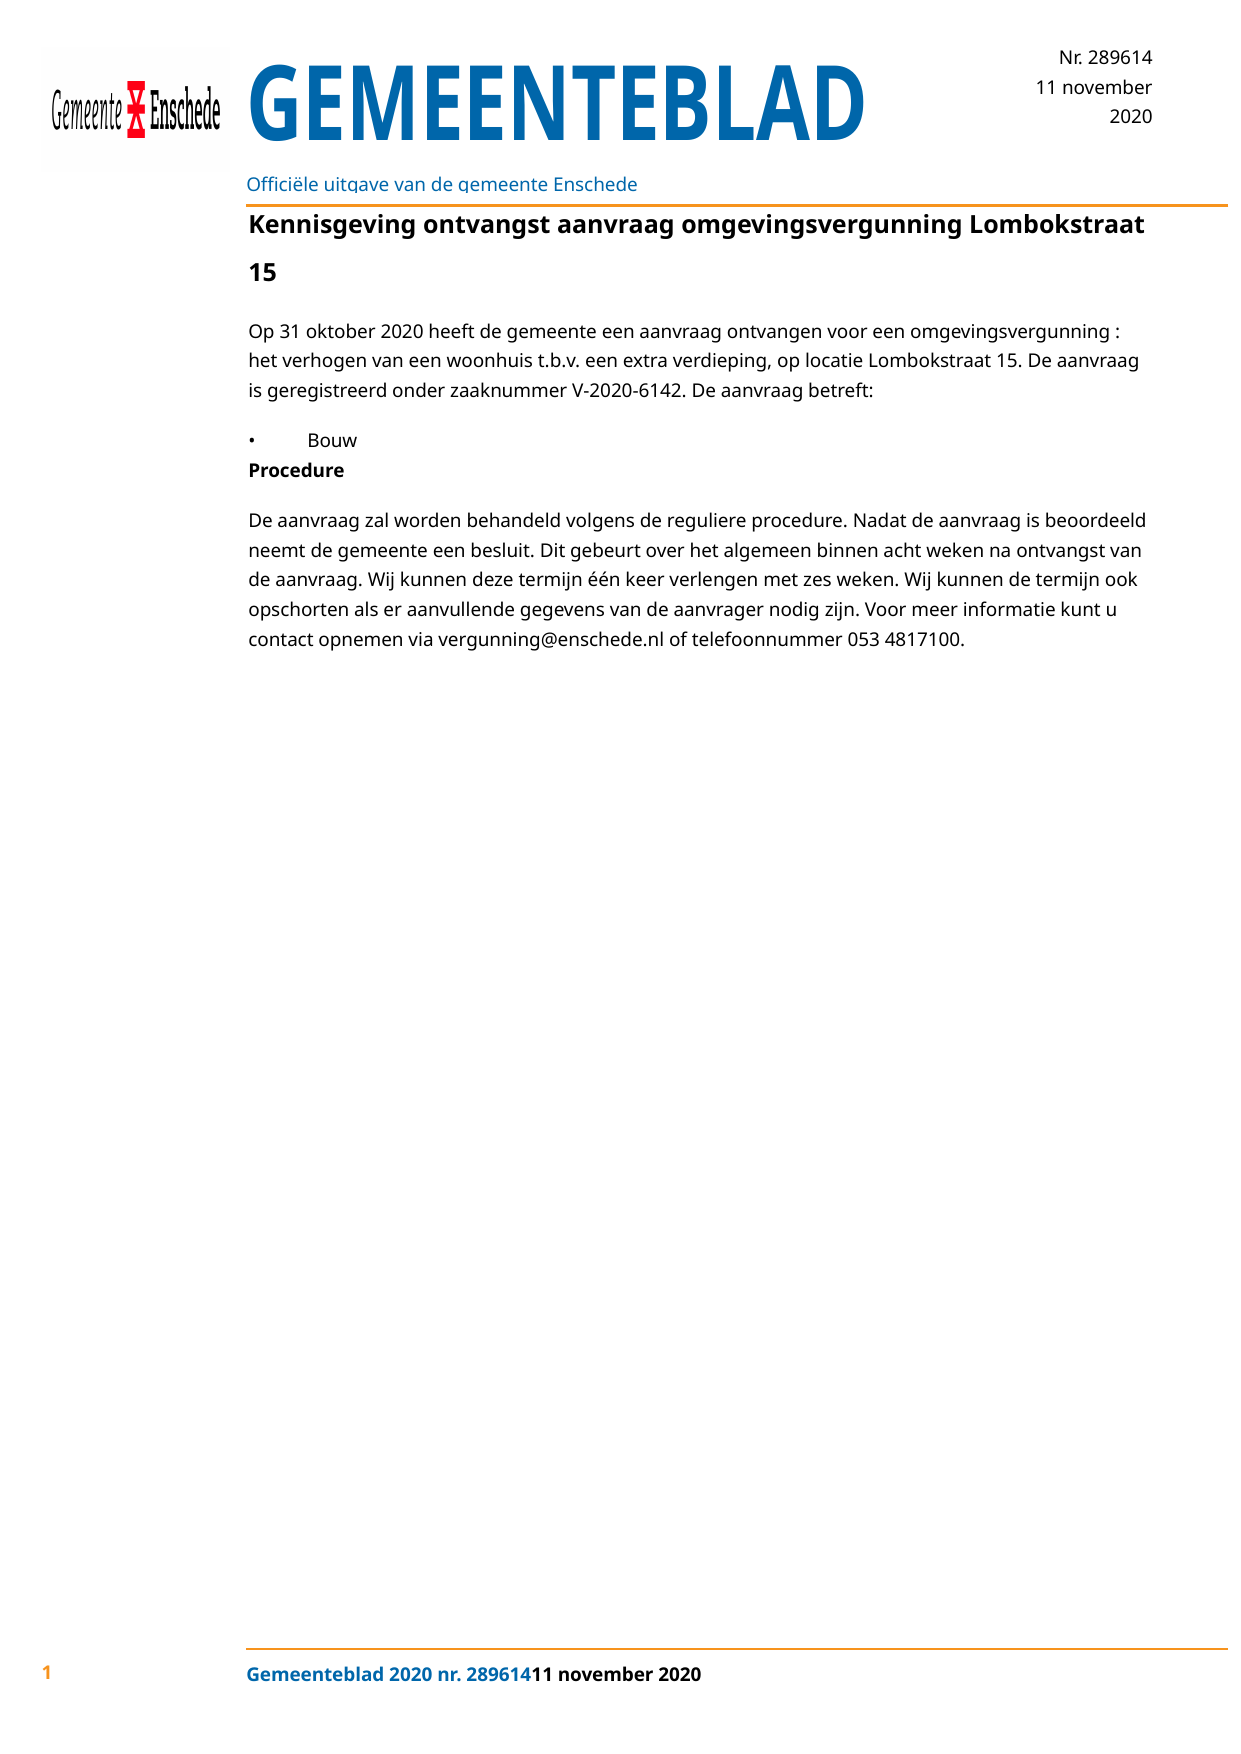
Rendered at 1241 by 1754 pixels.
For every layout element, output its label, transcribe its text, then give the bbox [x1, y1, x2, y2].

list Bouw [248, 427, 1152, 453]
text Kennisgeving ontvangst aanvraag omgevingsvergunning Lombokstraat 15 [248, 207, 1152, 288]
text Op 31 oktober 2020 heeft de gemeente een aanvraag ontvangen voor een omgevingsvergunning : het verhogen van een woonhuis t.b.v. een extra verdieping, op locatie Lombokstraat 15. De aanvraag is geregistreerd onder zaaknummer V-2020-6142. De aanvraag betreft: [248, 318, 1152, 403]
picture [41, 47, 231, 172]
text Procedure [248, 457, 1152, 483]
text De aanvraag zal worden behandeld volgens de reguliere procedure. Nadat de aanvraag is beoordeeld neemt de gemeente een besluit. Dit gebeurt over het algemeen binnen acht weken na ontvangst van de aanvraag. Wij kunnen deze termijn één keer verlengen met zes weken. Wij kunnen de termijn ook opschorten als er aanvullende gegevens van de aanvrager nodig zijn. Voor meer informatie kunt u contact opnemen via vergunning@enschede.nl of telefoonnummer 053 4817100. [248, 507, 1152, 652]
